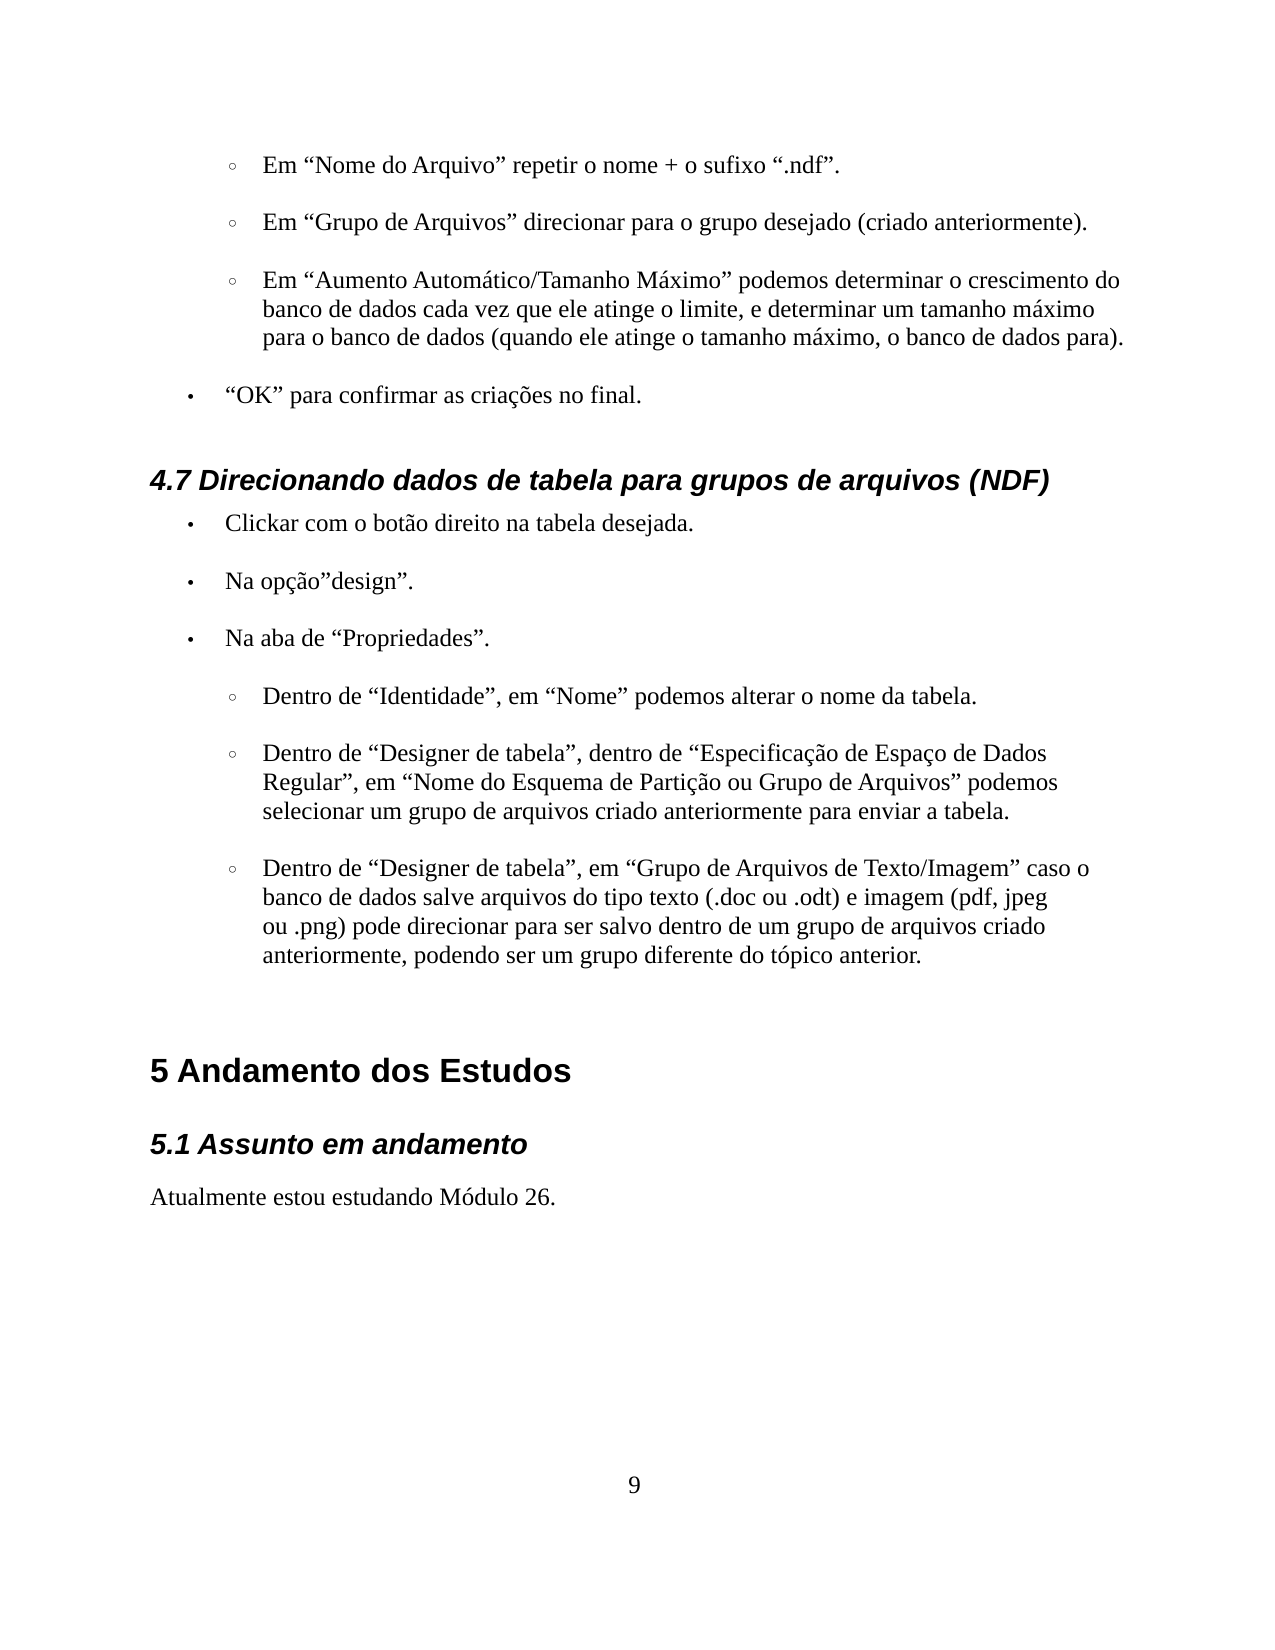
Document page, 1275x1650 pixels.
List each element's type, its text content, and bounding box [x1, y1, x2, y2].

list Em “Aumento Automático/Tamanho Máximo” podemos determinar o crescimento do banco de dados cada vez que ele atinge o limite, e determinar um tamanho máximo para o banco de dados (quando ele atinge o tamanho máximo, o banco de dados para). [225, 265, 1125, 380]
list Em “Grupo de Arquivos” direcionar para o grupo desejado (criado anteriormente). [225, 207, 1125, 265]
text Atualmente estou estudando Módulo 26. [150, 1182, 1125, 1240]
list Em “Nome do Arquivo” repetir o nome + o sufixo “.ndf”. [225, 150, 1125, 207]
subtitle 5.1 Assunto em andamento [150, 1127, 1125, 1161]
list Dentro de “Designer de tabela”, dentro de “Especificação de Espaço de Dados Regular”, em “Nome do Esquema de Partição ou Grupo de Arquivos” podemos selecionar um grupo de arquivos criado anteriormente para enviar a tabela. [225, 738, 1125, 853]
subtitle 4.7 Direcionando dados de tabela para grupos de arquivos (NDF) [150, 462, 1125, 496]
list “OK” para confirmar as criações no final. [187, 380, 1125, 437]
list Clickar com o botão direito na tabela desejada. [187, 508, 1125, 566]
subtitle 5 Andamento dos Estudos [150, 1051, 1125, 1090]
list Dentro de “Designer de tabela”, em “Grupo de Arquivos de Texto/Imagem” caso o banco de dados salve arquivos do tipo texto (.doc ou .odt) e imagem (pdf, jpeg ou .png) pode direcionar para ser salvo dentro de um grupo de arquivos criado anteriormente, podendo ser um grupo diferente do tópico anterior. [225, 853, 1125, 997]
list Dentro de “Identidade”, em “Nome” podemos alterar o nome da tabela. [225, 681, 1125, 738]
list Na aba de “Propriedades”. [187, 623, 1125, 681]
list Na opção”design”. [187, 566, 1125, 623]
